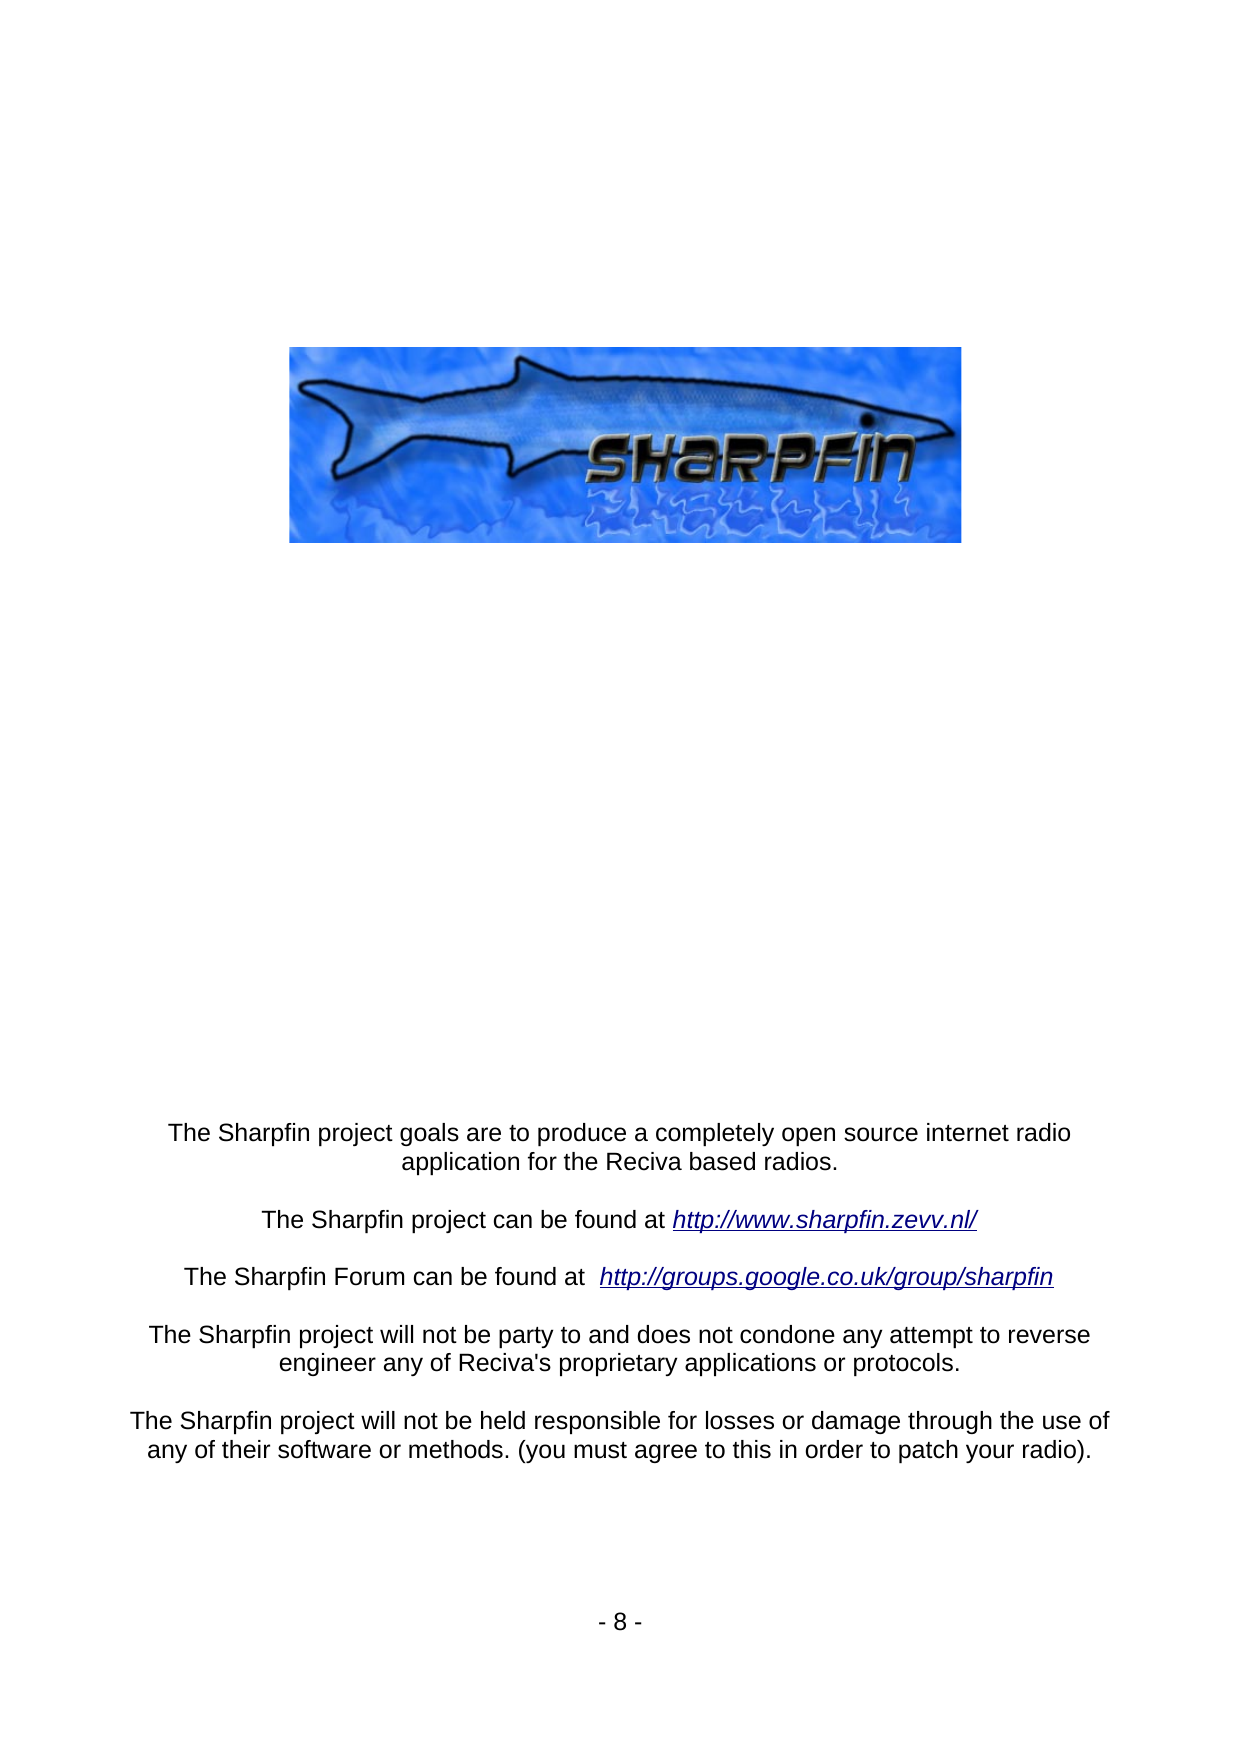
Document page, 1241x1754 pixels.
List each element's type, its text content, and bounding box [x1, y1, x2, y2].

text The Sharpfin project will not be held responsible for losses or damage through the use of any of their software or methods. (you must agree to this in order to patch your radio). [118, 1406, 1122, 1463]
text The Sharpfin Forum can be found at http://groups.google.co.uk/group/sharpfin [118, 1262, 1122, 1291]
picture [289, 347, 962, 543]
text The Sharpfin project will not be party to and does not condone any attempt to reverse engineer any of Reciva's proprietary applications or protocols. [118, 1320, 1122, 1377]
text The Sharpfin project can be found at http://www.sharpfin.zevv.nl/ [118, 1205, 1122, 1233]
text The Sharpfin project goals are to produce a completely open source internet radio application for the Reciva based radios. [118, 1118, 1122, 1176]
